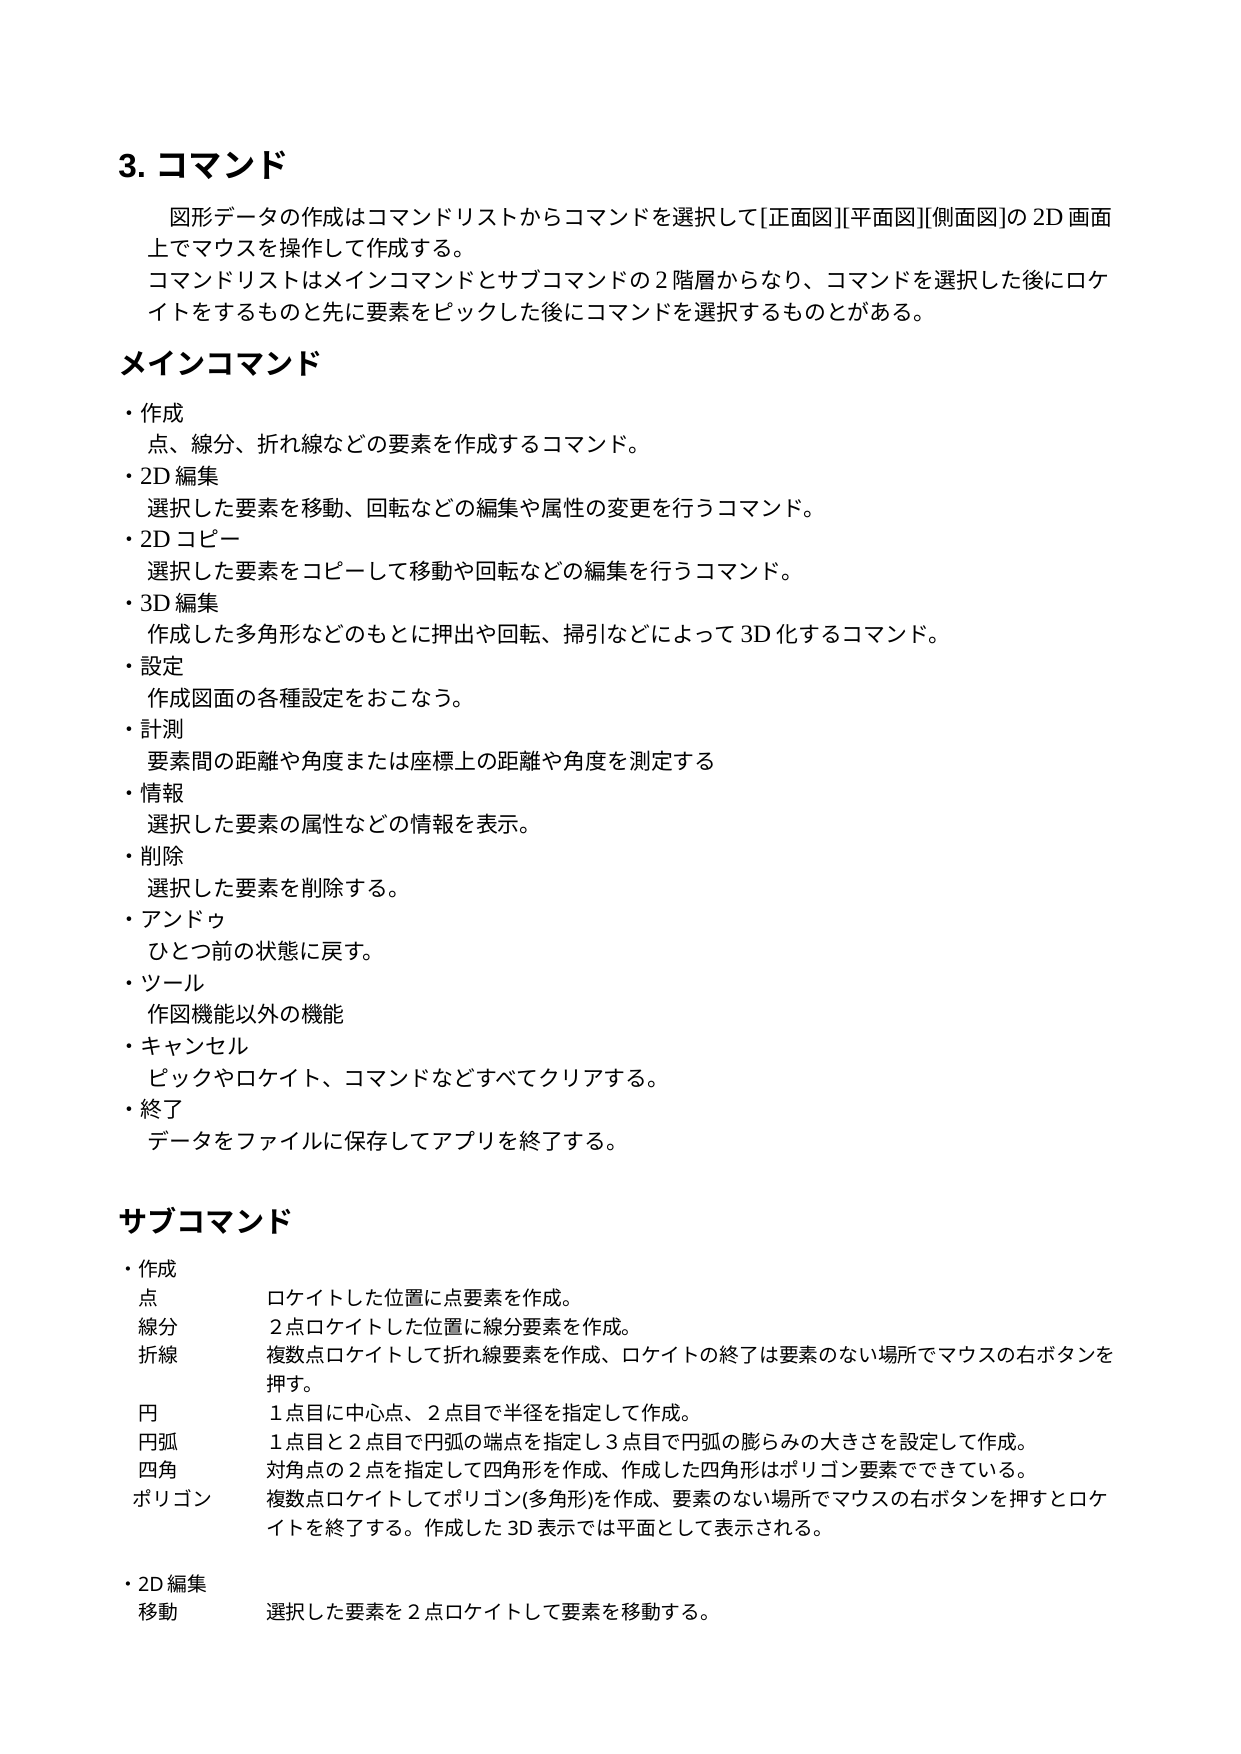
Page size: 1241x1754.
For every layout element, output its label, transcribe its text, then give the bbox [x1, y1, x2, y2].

text ・作成 [118, 396, 1122, 427]
text ひとつ前の状態に戻す。 [148, 934, 1122, 966]
text ・2D編集 [118, 1568, 1122, 1597]
text 作成した多角形などのもとに押出や回転、掃引などによって3D化するコマンド。 [148, 617, 1122, 649]
text ・ツール [118, 966, 1122, 997]
text コマンドリストはメインコマンドとサブコマンドの2階層からなり、コマンドを選択した後にロケイトをするものと先に要素をピックした後にコマンドを選択するものとがある。 [148, 263, 1122, 326]
text ・3D編集 [118, 586, 1122, 617]
text 要素間の距離や角度または座標上の距離や角度を測定する [148, 744, 1122, 776]
text ・アンドゥ [118, 902, 1122, 934]
text 円 １点目に中心点、２点目で半径を指定して作成。 [118, 1397, 1122, 1426]
text ・情報 [118, 776, 1122, 807]
text ・キャンセル [118, 1029, 1122, 1061]
text ・2Dコピー [118, 522, 1122, 554]
subtitle サブコマンド [118, 1199, 1122, 1241]
text 四角 対角点の２点を指定して四角形を作成、作成した四角形はポリゴン要素でできている。 [118, 1455, 1122, 1484]
text 円弧 １点目と２点目で円弧の端点を指定し３点目で円弧の膨らみの大きさを設定して作成。 [118, 1426, 1122, 1455]
text ・2D編集 [118, 459, 1122, 491]
text ピックやロケイト、コマンドなどすべてクリアする。 [148, 1061, 1122, 1092]
text ポリゴン 複数点ロケイトしてポリゴン(多角形)を作成、要素のない場所でマウスの右ボタンを押すとロケイトを終了する。作成した3D表示では平面として表示される。 [112, 1484, 1122, 1541]
text 移動 選択した要素を２点ロケイトして要素を移動する。 [118, 1597, 1122, 1626]
text 点、線分、折れ線などの要素を作成するコマンド。 [148, 427, 1122, 459]
text 選択した要素を削除する。 [148, 871, 1122, 902]
text 作成図面の各種設定をおこなう。 [148, 681, 1122, 712]
text 折線 複数点ロケイトして折れ線要素を作成、ロケイトの終了は要素のない場所でマウスの右ボタンを押す。 [118, 1340, 1122, 1397]
text 線分 ２点ロケイトした位置に線分要素を作成。 [118, 1311, 1122, 1340]
text 選択した要素をコピーして移動や回転などの編集を行うコマンド。 [148, 554, 1122, 586]
text 図形データの作成はコマンドリストからコマンドを選択して[正面図][平面図][側面図]の2D画面上でマウスを操作して作成する。 [148, 200, 1122, 263]
text 選択した要素の属性などの情報を表示。 [148, 807, 1122, 839]
text 作図機能以外の機能 [148, 997, 1122, 1029]
text ・設定 [118, 649, 1122, 681]
text ・終了 [118, 1092, 1122, 1124]
subtitle 3. コマンド [118, 139, 1122, 187]
text 選択した要素を移動、回転などの編集や属性の変更を行うコマンド。 [148, 491, 1122, 522]
text ・削除 [118, 839, 1122, 871]
text ・計測 [118, 712, 1122, 744]
text 点 ロケイトした位置に点要素を作成。 [118, 1282, 1122, 1311]
text ・作成 [118, 1254, 1122, 1282]
text データをファイルに保存してアプリを終了する。 [148, 1124, 1122, 1156]
subtitle メインコマンド [118, 341, 1122, 383]
